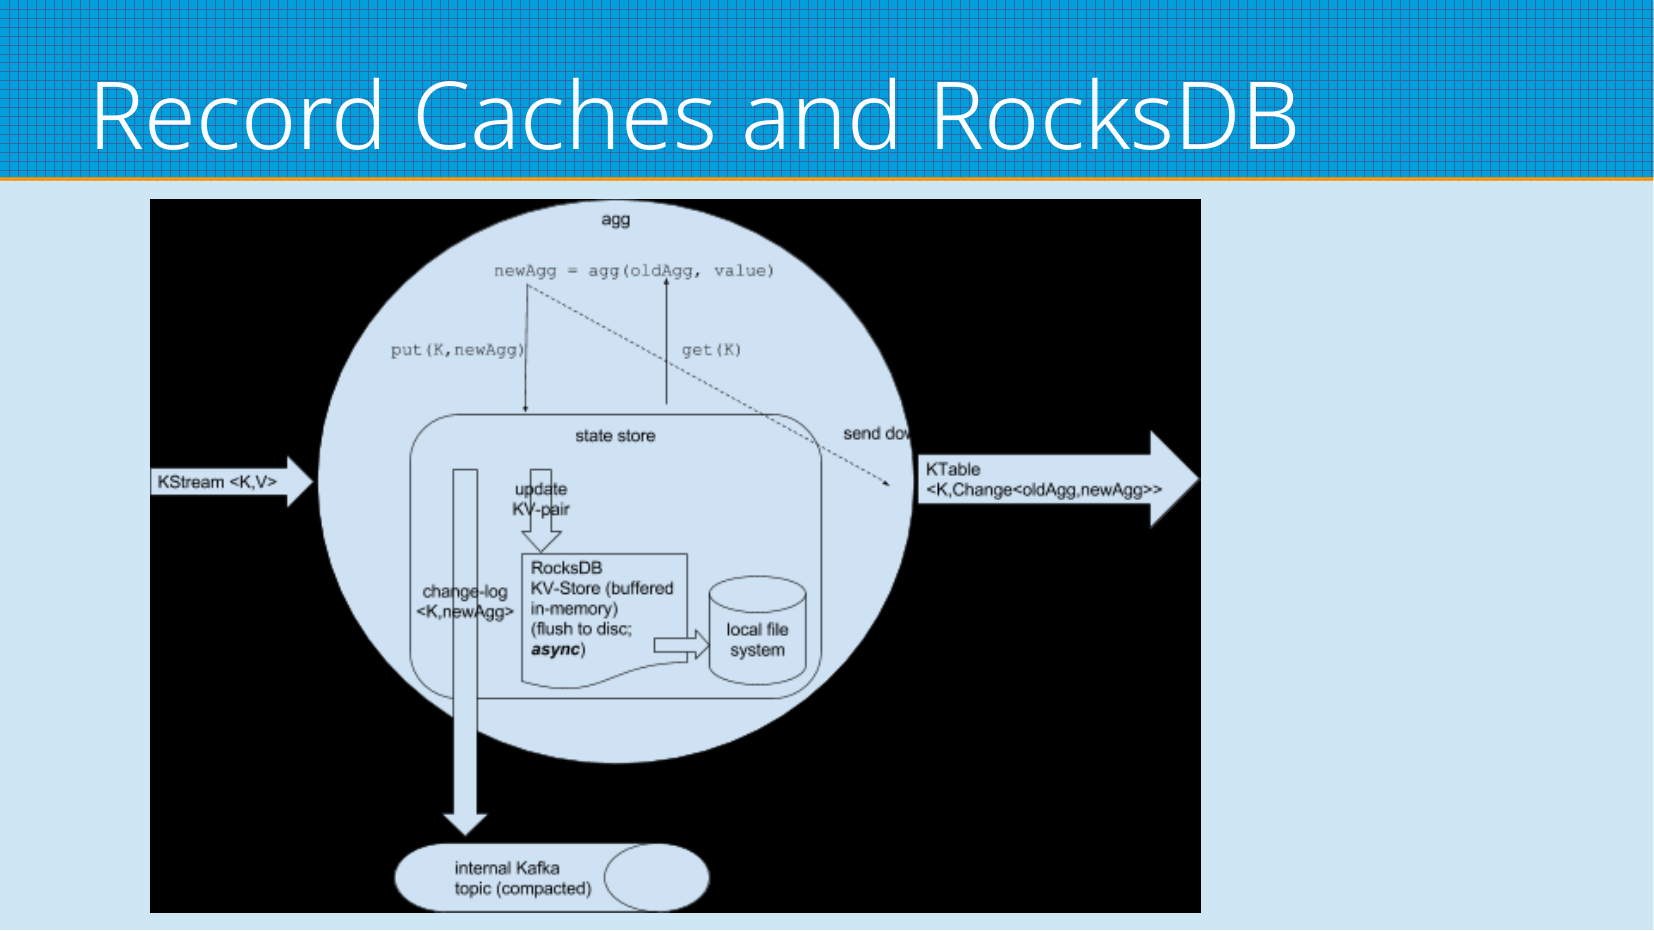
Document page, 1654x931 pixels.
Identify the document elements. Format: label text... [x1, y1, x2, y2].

title Record Caches and RocksDB [88, 14, 1565, 178]
picture [150, 199, 1201, 913]
